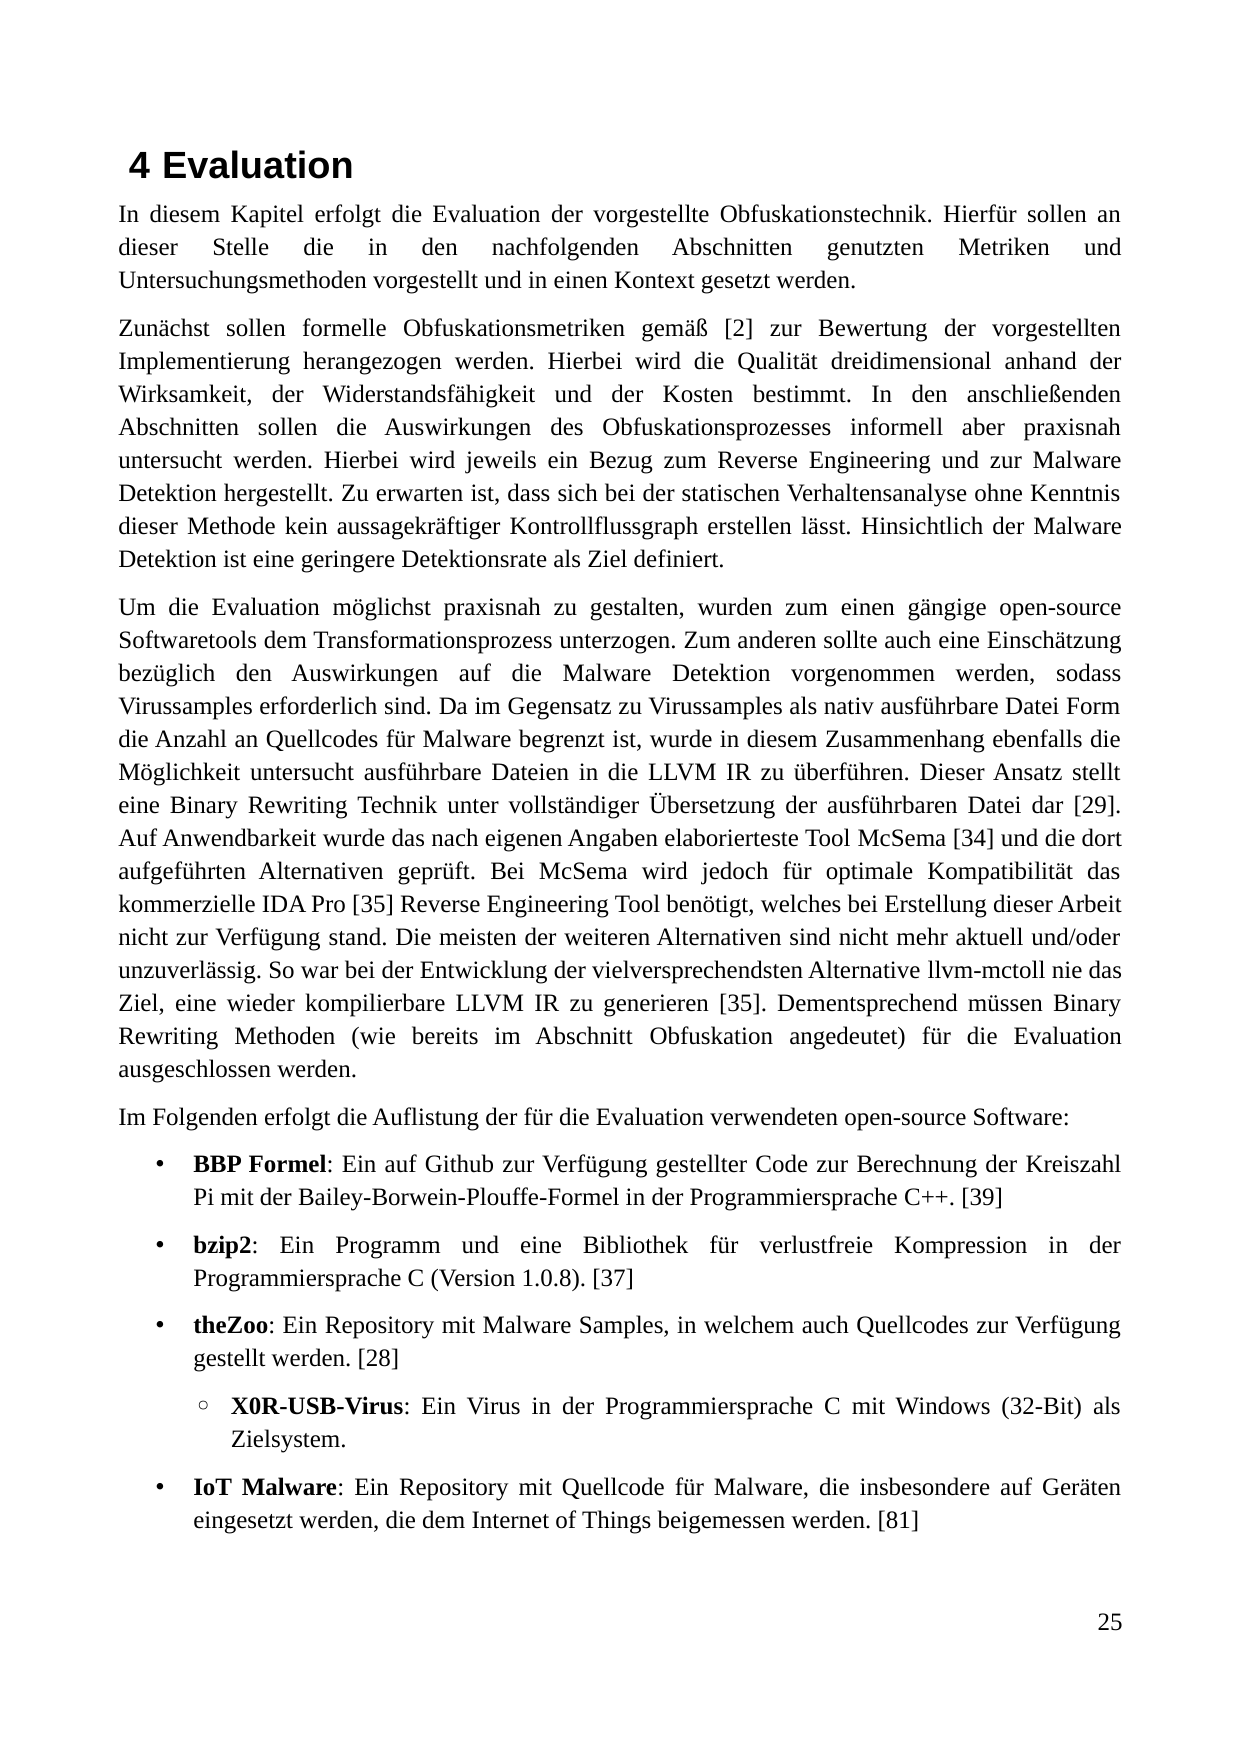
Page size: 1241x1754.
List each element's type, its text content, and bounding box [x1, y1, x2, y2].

subtitle Evaluation [118, 143, 1122, 187]
list X0R-USB-Virus: Ein Virus in der Programmiersprache C mit Windows (32-Bit) als Zielsystem. [193, 1391, 1122, 1453]
text Im Folgenden erfolgt die Auflistung der für die Evaluation verwendeten open-source Software: [118, 1102, 1122, 1130]
list BBP Formel: Ein auf Github zur Verfügung gestellter Code zur Berechnung der Kreiszahl Pi mit der Bailey-Borwein-Plouffe-Formel in der Programmiersprache C++. [39] [156, 1149, 1122, 1211]
text Um die Evaluation möglichst praxisnah zu gestalten, wurden zum einen gängige open-source Softwaretools dem Transformationsprozess unterzogen. Zum anderen sollte auch eine Einschätzung bezüglich den Auswirkungen auf die Malware Detektion vorgenommen werden, sodass Virussamples erforderlich sind. Da im Gegensatz zu Virussamples als nativ ausführbare Datei Form die Anzahl an Quellcodes für Malware begrenzt ist, wurde in diesem Zusammenhang ebenfalls die Möglichkeit untersucht ausführbare Dateien in die LLVM IR zu überführen. Dieser Ansatz stellt eine Binary Rewriting Technik unter vollständiger Übersetzung der ausführbaren Datei dar [29]. Auf Anwendbarkeit wurde das nach eigenen Angaben elaborierteste Tool McSema [34] und die dort aufgeführten Alternativen geprüft. Bei McSema wird jedoch für optimale Kompatibilität das kommerzielle IDA Pro [35] Reverse Engineering Tool benötigt, welches bei Erstellung dieser Arbeit nicht zur Verfügung stand. Die meisten der weiteren Alternativen sind nicht mehr aktuell und/oder unzuverlässig. So war bei der Entwicklung der vielversprechendsten Alternative llvm-mctoll nie das Ziel, eine wieder kompilierbare LLVM IR zu generieren [35]. Dementsprechend müssen Binary Rewriting Methoden (wie bereits im Abschnitt Obfuskation angedeutet) für die Evaluation ausgeschlossen werden. [118, 592, 1122, 1083]
text In diesem Kapitel erfolgt die Evaluation der vorgestellte Obfuskationstechnik. Hierfür sollen an dieser Stelle die in den nachfolgenden Abschnitten genutzten Metriken und Untersuchungsmethoden vorgestellt und in einen Kontext gesetzt werden. [118, 199, 1122, 294]
list IoT Malware: Ein Repository mit Quellcode für Malware, die insbesondere auf Geräten eingesetzt werden, die dem Internet of Things beigemessen werden. [81] [156, 1472, 1122, 1533]
text Zunächst sollen formelle Obfuskationsmetriken gemäß [2] zur Bewertung der vorgestellten Implementierung herangezogen werden. Hierbei wird die Qualität dreidimensional anhand der Wirksamkeit, der Widerstandsfähigkeit und der Kosten bestimmt. In den anschließenden Abschnitten sollen die Auswirkungen des Obfuskationsprozesses informell aber praxisnah untersucht werden. Hierbei wird jeweils ein Bezug zum Reverse Engineering und zur Malware Detektion hergestellt. Zu erwarten ist, dass sich bei der statischen Verhaltensanalyse ohne Kenntnis dieser Methode kein aussagekräftiger Kontrollflussgraph erstellen lässt. Hinsichtlich der Malware Detektion ist eine geringere Detektionsrate als Ziel definiert. [118, 313, 1122, 573]
list bzip2: Ein Programm und eine Bibliothek für verlustfreie Kompression in der Programmiersprache C (Version 1.0.8). [37] [156, 1230, 1122, 1292]
list theZoo: Ein Repository mit Malware Samples, in welchem auch Quellcodes zur Verfügung gestellt werden. [28] [156, 1310, 1122, 1372]
